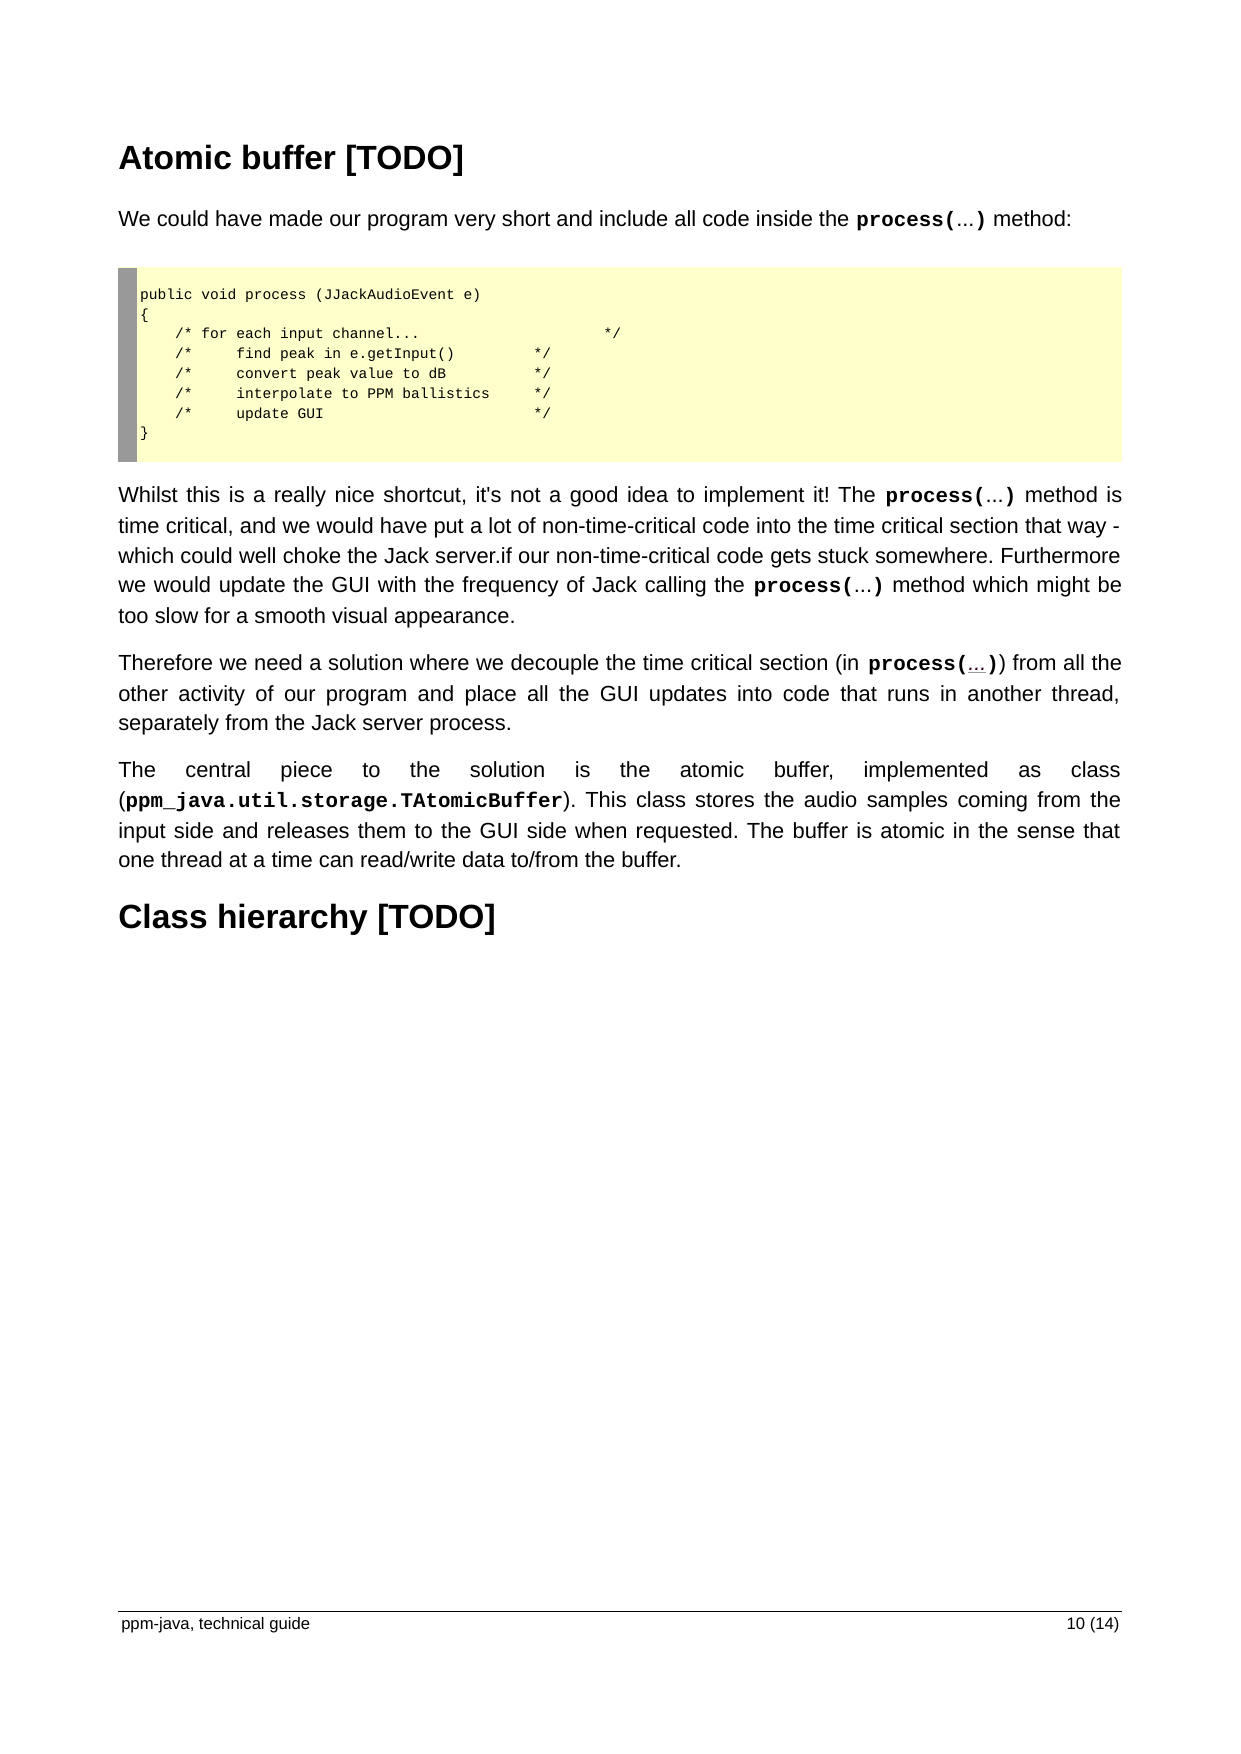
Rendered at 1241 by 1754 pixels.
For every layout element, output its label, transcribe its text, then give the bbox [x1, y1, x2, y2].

list public void process (JJackAudioEvent e) [137, 287, 1122, 304]
list /* interpolate to PPM ballistics */ [137, 386, 1122, 403]
text Therefore we need a solution where we decouple the time critical section (in process(...)) from all the other activity of our program and place all the GUI updates into code that runs in another thread, separately from the Jack server process. [118, 651, 1122, 736]
list /* convert peak value to dB */ [137, 366, 1122, 383]
text Whilst this is a really nice shortcut, it's not a good idea to implement it! The process(...) method is time critical, and we would have put a lot of non-time-critical code into the time critical section that way - which could well choke the Jack server.if our non-time-critical code gets stuck somewhere. Furthermore we would update the GUI with the frequency of Jack calling the process(...) method which might be too slow for a smooth visual appearance. [118, 483, 1122, 628]
list { [137, 307, 1122, 323]
list /* for each input channel... */ [137, 327, 1122, 343]
list /* find peak in e.getInput() */ [137, 347, 1122, 363]
list } [137, 426, 1122, 442]
list /* update GUI */ [137, 406, 1122, 422]
text We could have made our program very short and include all code inside the process(...) method: [118, 207, 1122, 233]
subtitle Atomic buffer [TODO] [118, 139, 1122, 176]
subtitle Class hierarchy [TODO] [118, 898, 1122, 936]
text The central piece to the solution is the atomic buffer, implemented as class (ppm_java.util.storage.TAtomicBuffer). This class stores the audio samples coming from the input side and releases them to the GUI side when requested. The buffer is atomic in the sense that one thread at a time can read/write data to/from the buffer. [118, 758, 1122, 872]
